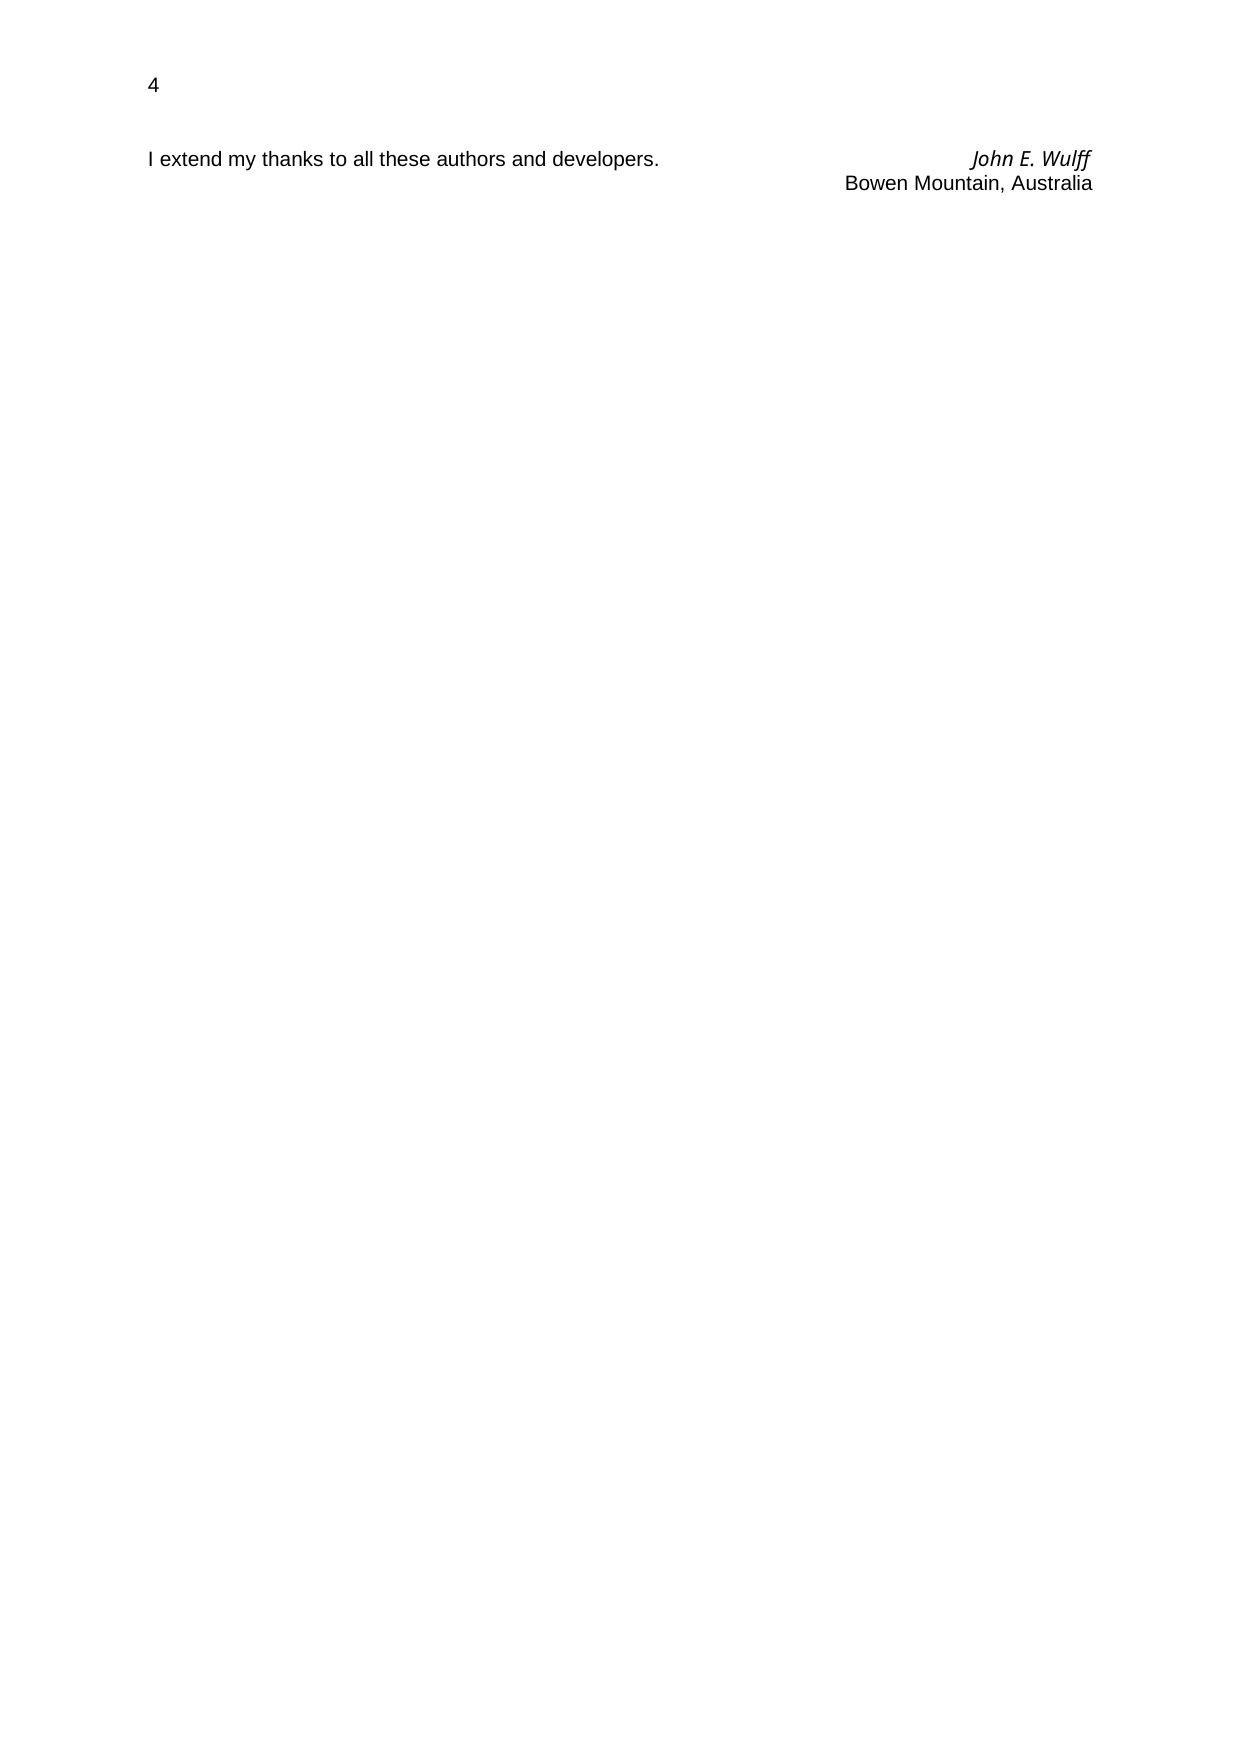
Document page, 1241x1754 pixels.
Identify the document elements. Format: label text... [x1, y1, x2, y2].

text I extend my thanks to all these authors and developers. John E. Wulff Bowen Mountain, Australia [148, 148, 1092, 195]
